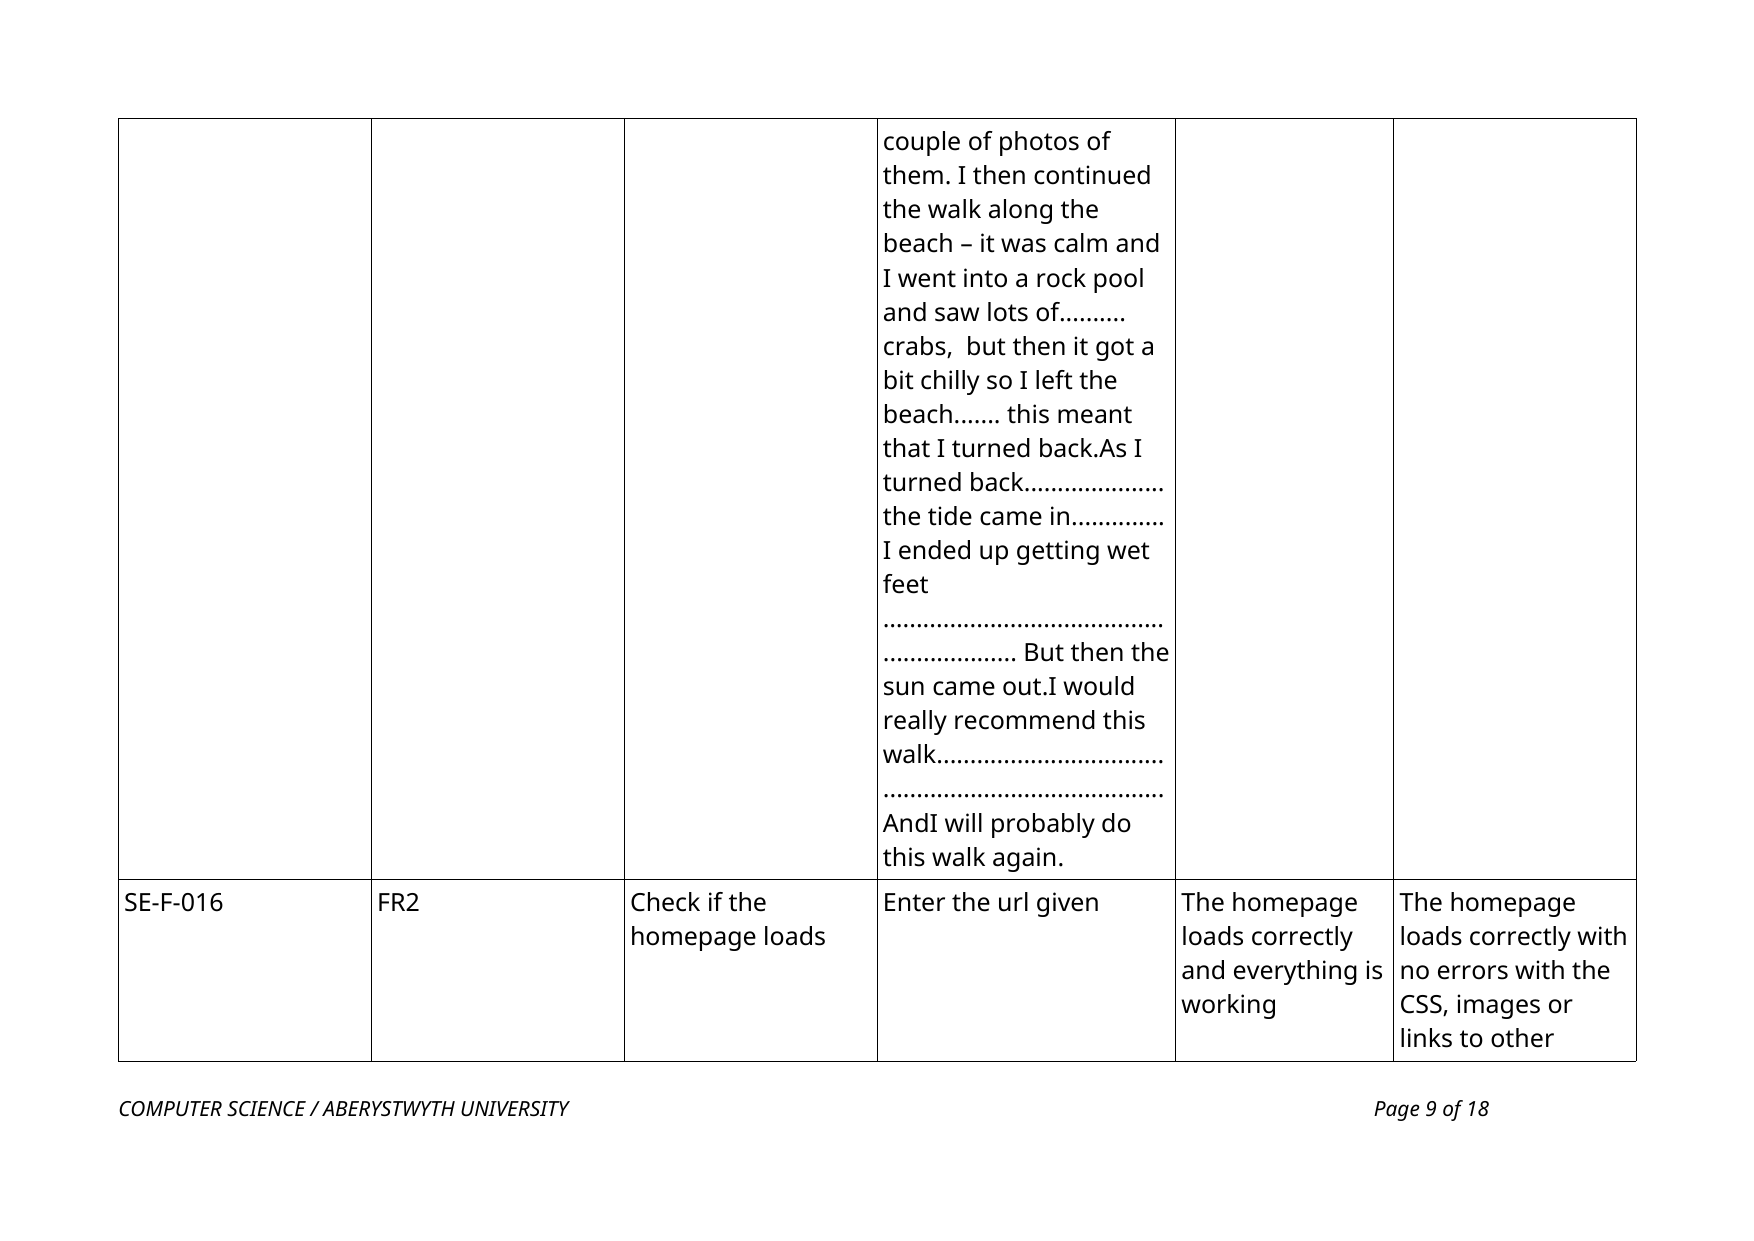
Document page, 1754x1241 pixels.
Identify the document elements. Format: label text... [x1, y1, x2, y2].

table_cell The homepage loads correctly with no errors with the CSS, images or links to other [1394, 880, 1636, 1061]
table_cell [1394, 119, 1636, 879]
table_cell couple of photos of them. I then continued the walk along the beach – it was calm and I went into a rock pool and saw lots of.......... crabs, but then it got a bit chilly so I left the beach....... this meant that I turned back.As I turned back..................... the tide came in.............. I ended up getting wet feet …........................................................... But then the sun came out.I would really recommend this walk............................................................................AndI will probably do this walk again. [878, 119, 1175, 879]
table_cell [625, 119, 877, 879]
table_cell [1176, 119, 1393, 879]
table_cell [119, 119, 371, 879]
table_cell SE-F-016 [119, 880, 371, 1061]
table_cell [372, 119, 624, 879]
table_cell The homepage loads correctly and everything is working [1176, 880, 1393, 1061]
table_cell FR2 [372, 880, 624, 1061]
table_cell Enter the url given [878, 880, 1175, 1061]
table_cell Check if the homepage loads [625, 880, 877, 1061]
